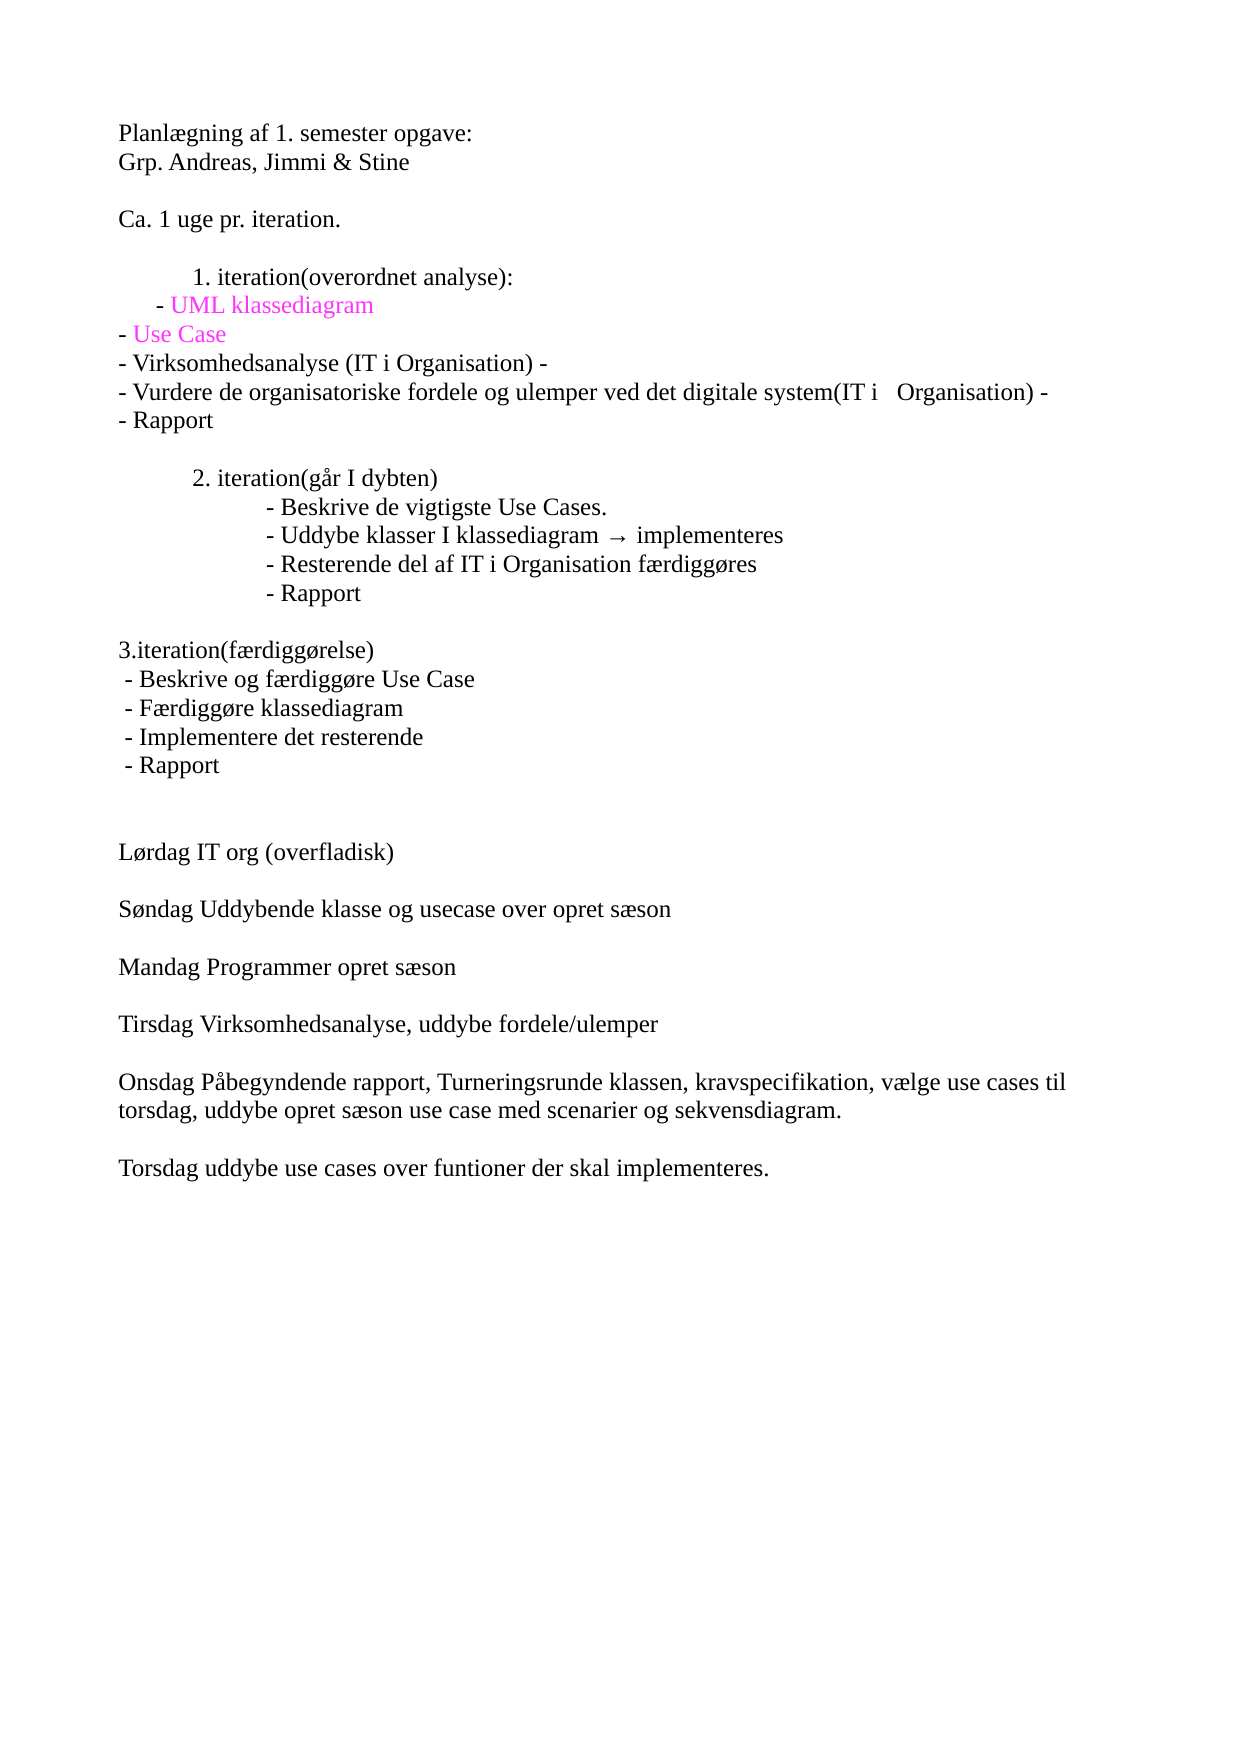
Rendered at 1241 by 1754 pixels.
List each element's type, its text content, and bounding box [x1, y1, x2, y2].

text Planlægning af 1. semester opgave: [118, 118, 1122, 147]
text - Vurdere de organisatoriske fordele og ulemper ved det digitale system(IT i Organisation) - - Rapport [118, 377, 1122, 434]
text Torsdag uddybe use cases over funtioner der skal implementeres. [118, 1153, 1122, 1182]
text Lørdag IT org (overfladisk) [118, 837, 1122, 866]
text Ca. 1 uge pr. iteration. [118, 204, 1122, 233]
text Grp. Andreas, Jimmi & Stine [118, 147, 1122, 176]
text - Resterende del af IT i Organisation færdiggøres - Rapport [118, 549, 1122, 607]
text Mandag Programmer opret sæson [118, 952, 1122, 981]
text Søndag Uddybende klasse og usecase over opret sæson [118, 894, 1122, 923]
text - Virksomhedsanalyse (IT i Organisation) - [118, 348, 1122, 377]
list iteration(færdiggørelse) - Beskrive og færdiggøre Use Case - Færdiggøre klassediagram - Implementere det resterende [118, 636, 1122, 751]
text - Use Case [118, 319, 1122, 348]
text Onsdag Påbegyndende rapport, Turneringsrunde klassen, kravspecifikation, vælge use cases til torsdag, uddybe opret sæson use case med scenarier og sekvensdiagram. [118, 1067, 1122, 1124]
text Tirsdag Virksomhedsanalyse, uddybe fordele/ulemper [118, 1009, 1122, 1038]
text - Uddybe klasser I klassediagram → implementeres [118, 521, 1122, 549]
text 2. iteration(går I dybten) - Beskrive de vigtigste Use Cases. [118, 463, 1122, 521]
text - Rapport [118, 751, 1122, 779]
text 1. iteration(overordnet analyse): [118, 262, 1122, 291]
text - UML klassediagram [118, 291, 1122, 319]
